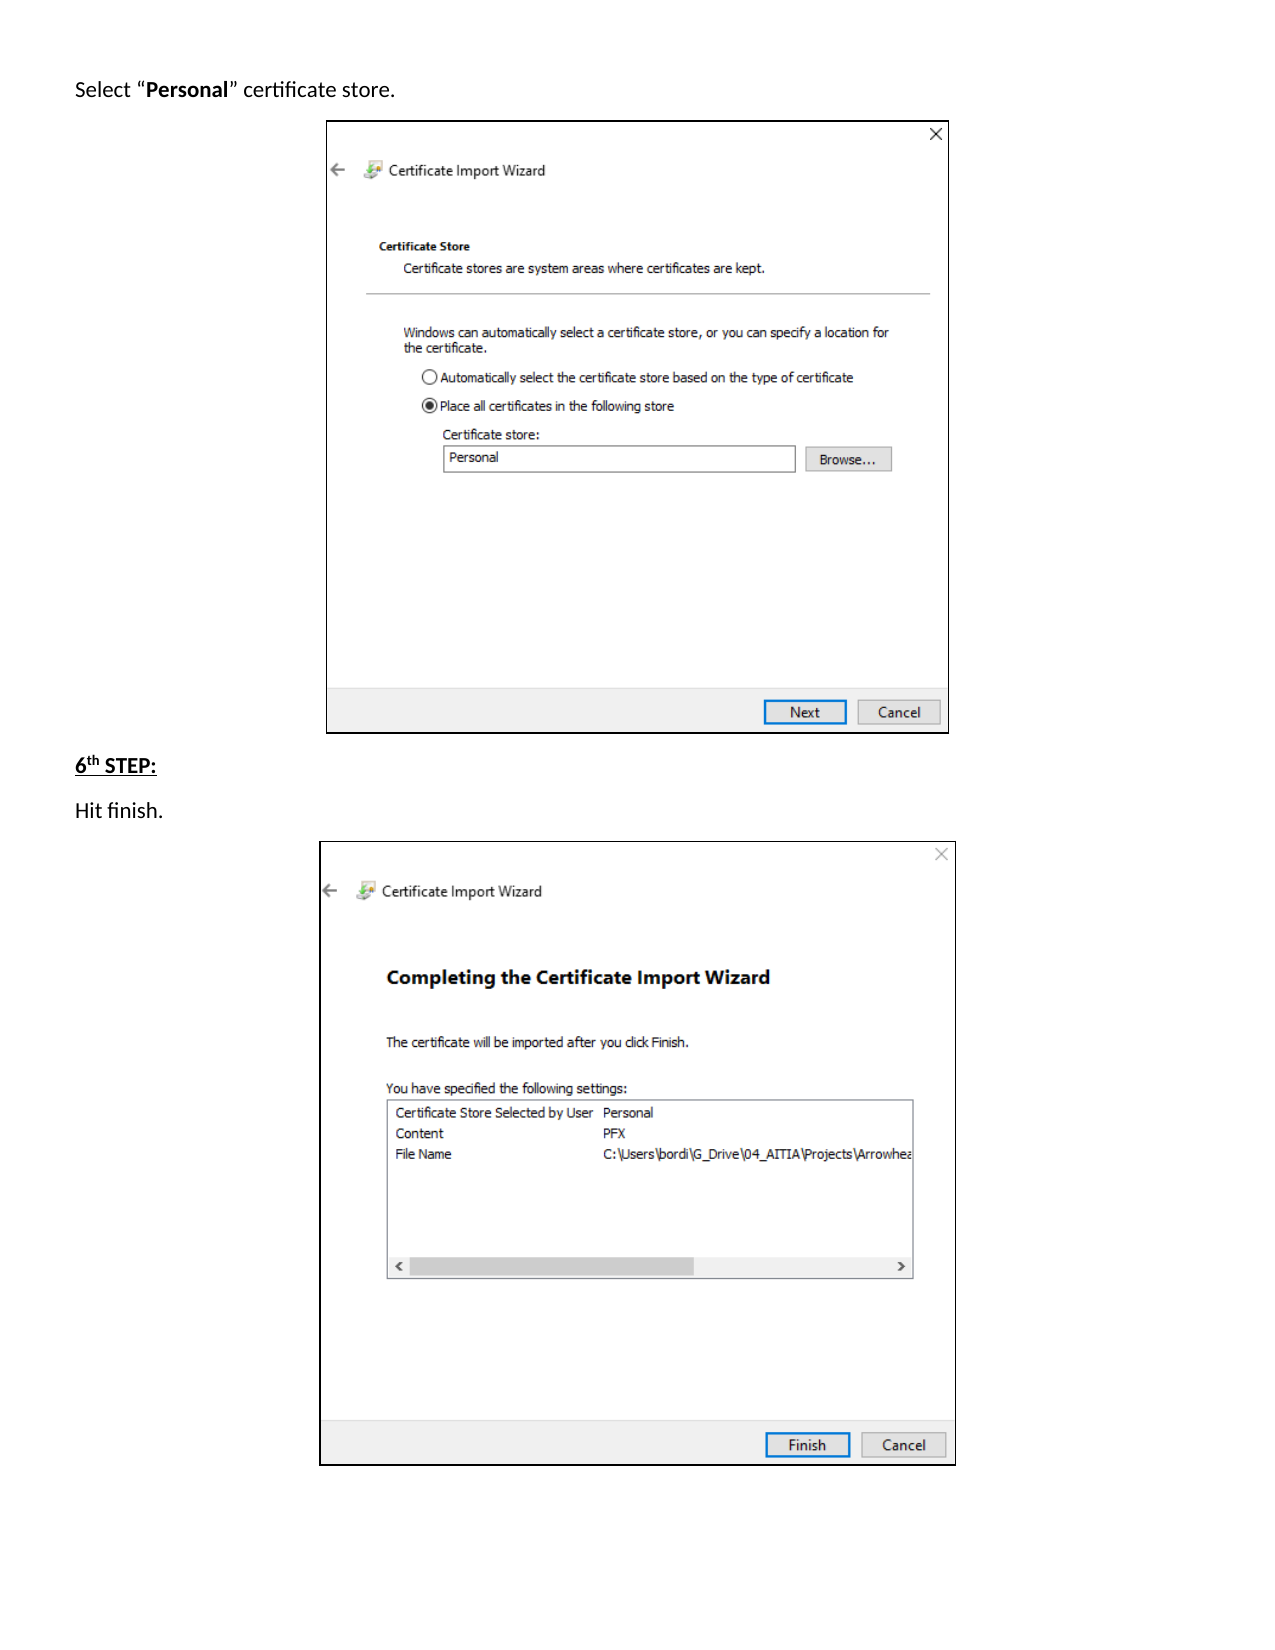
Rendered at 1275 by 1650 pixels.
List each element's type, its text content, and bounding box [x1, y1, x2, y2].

text Hit finish. [75, 796, 1200, 824]
text 6th STEP: [75, 751, 1200, 779]
text Select “Personal” certificate store. [75, 75, 1200, 103]
